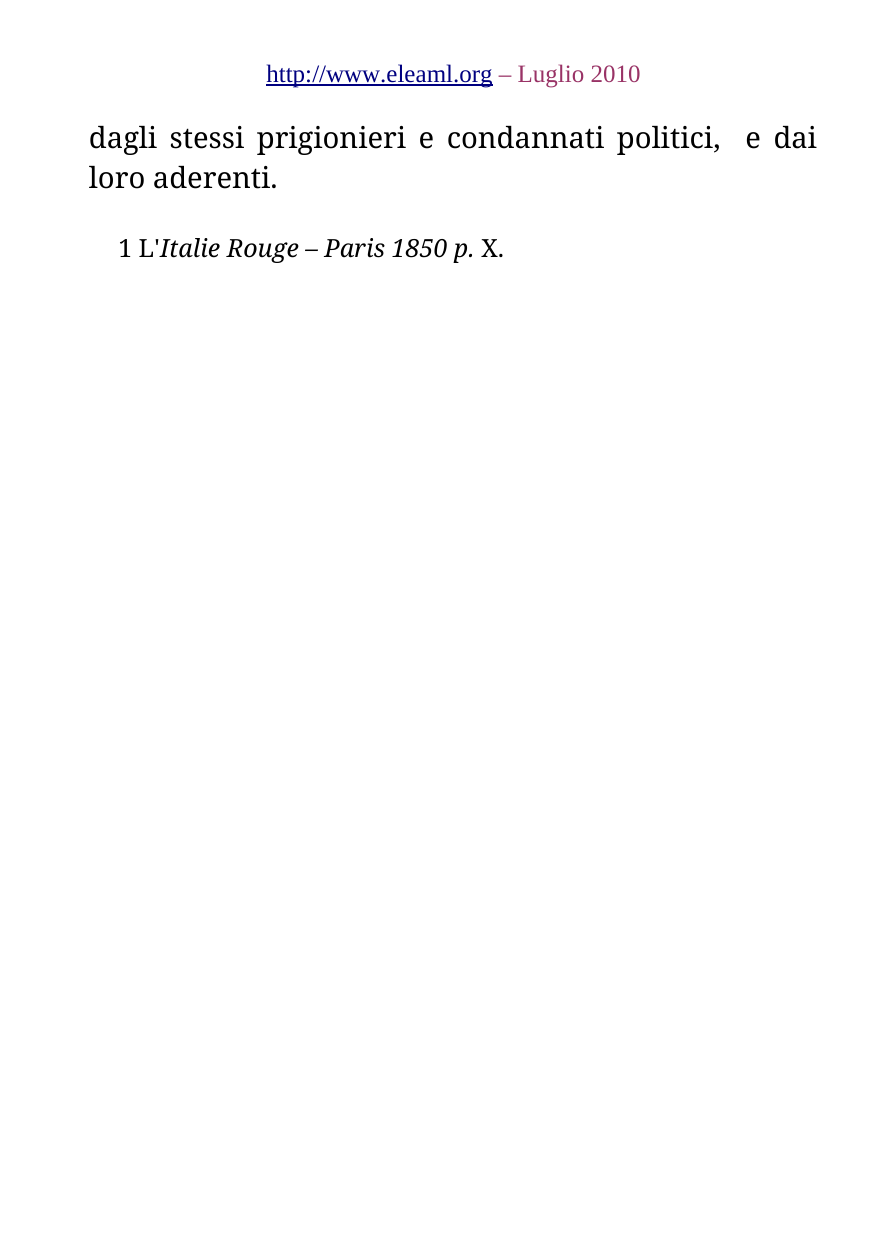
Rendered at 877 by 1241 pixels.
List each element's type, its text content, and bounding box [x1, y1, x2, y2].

text dagli stessi prigionieri e condannati politici, e dai loro aderenti. [89, 117, 818, 197]
text 1 L'Italie Rouge – Paris 1850 p. X. [89, 231, 818, 265]
